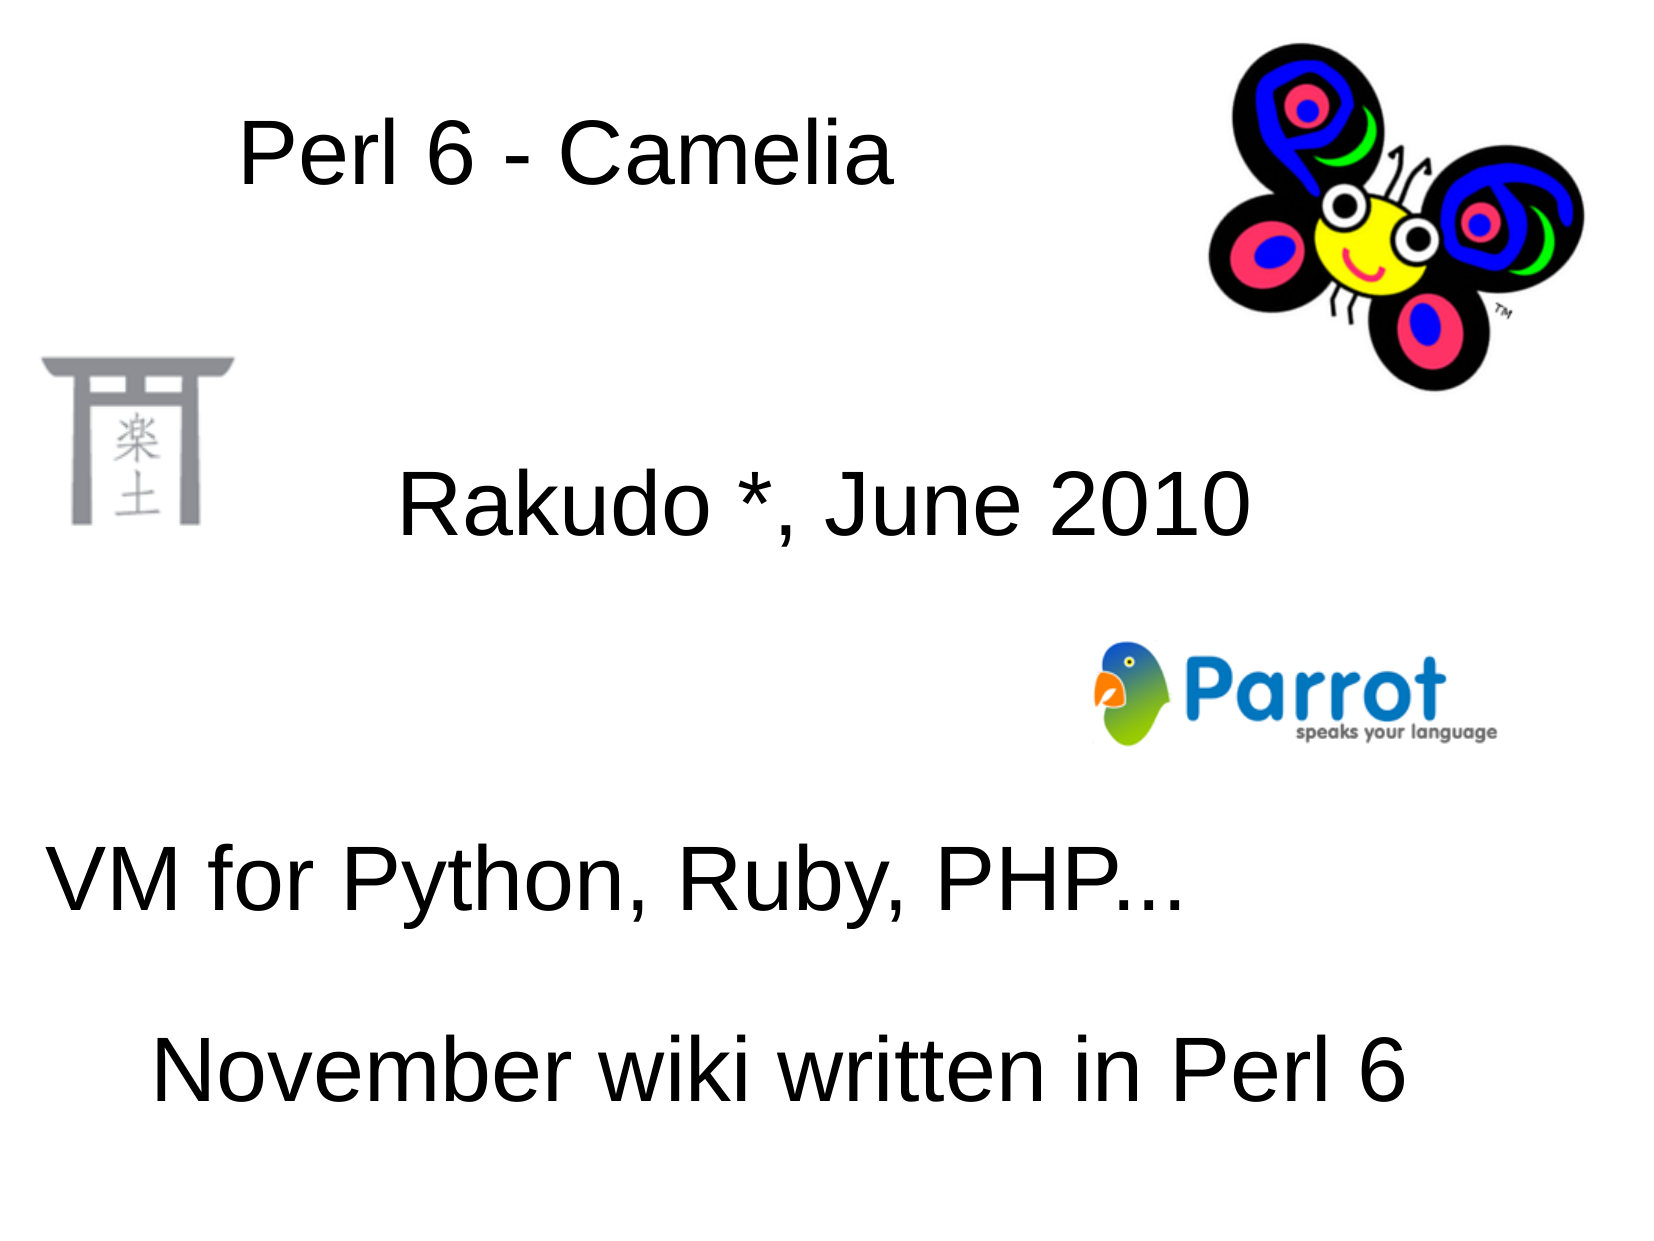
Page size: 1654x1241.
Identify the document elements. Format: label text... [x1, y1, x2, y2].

title Rakudo *, June 2010 [300, 407, 1351, 601]
title Perl 6 - Camelia [82, 56, 1051, 250]
picture [1200, 37, 1592, 402]
title November wiki written in Perl 6 [68, 973, 1494, 1166]
picture [32, 338, 241, 547]
picture [1092, 640, 1501, 751]
title VM for Python, Ruby, PHP... [33, 782, 1201, 976]
